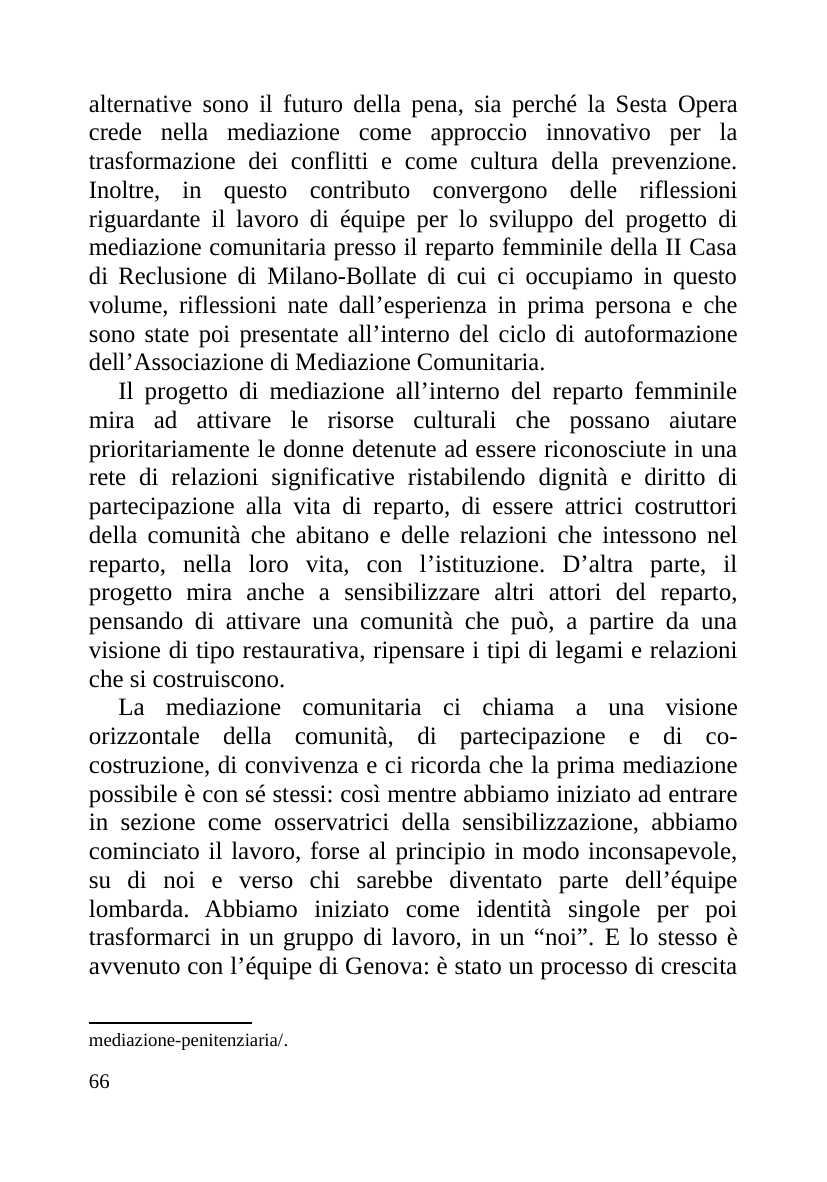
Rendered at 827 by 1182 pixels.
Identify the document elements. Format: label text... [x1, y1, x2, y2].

text Il progetto di mediazione all’interno del reparto femminile mira ad attivare le risorse culturali che possano aiutare prioritariamente le donne detenute ad essere riconosciute in una rete di relazioni significative ristabilendo dignità e diritto di partecipazione alla vita di reparto, di essere attrici costruttori della comunità che abitano e delle relazioni che intessono nel reparto, nella loro vita, con l’istituzione. D’altra parte, il progetto mira anche a sensibilizzare altri attori del reparto, pensando di attivare una comunità che può, a partire da una visione di tipo restaurativa, ripensare i tipi di legami e relazioni che si costruiscono. [89, 376, 738, 692]
text mediazione-penitenziaria/. [89, 1029, 738, 1051]
text La mediazione comunitaria ci chiama a una visione orizzontale della comunità, di partecipazione e di co-costruzione, di convivenza e ci ricorda che la prima mediazione possibile è con sé stessi: così mentre abbiamo iniziato ad entrare in sezione come osservatrici della sensibilizzazione, abbiamo cominciato il lavoro, forse al principio in modo inconsapevole, su di noi e verso chi sarebbe diventato parte dell’équipe lombarda. Abbiamo iniziato come identità singole per poi trasformarci in un gruppo di lavoro, in un “noi”. E lo stesso è avvenuto con l’équipe di Genova: è stato un processo di crescita [89, 692, 738, 980]
text alternative sono il futuro della pena, sia perché la Sesta Opera crede nella mediazione come approccio innovativo per la trasformazione dei conflitti e come cultura della prevenzione. Inoltre, in questo contributo convergono delle riflessioni riguardante il lavoro di équipe per lo sviluppo del progetto di mediazione comunitaria presso il reparto femminile della II Casa di Reclusione di Milano-Bollate di cui ci occupiamo in questo volume, riflessioni nate dall’esperienza in prima persona e che sono state poi presentate all’interno del ciclo di autoformazione dell’Associazione di Mediazione Comunitaria. [89, 89, 738, 376]
